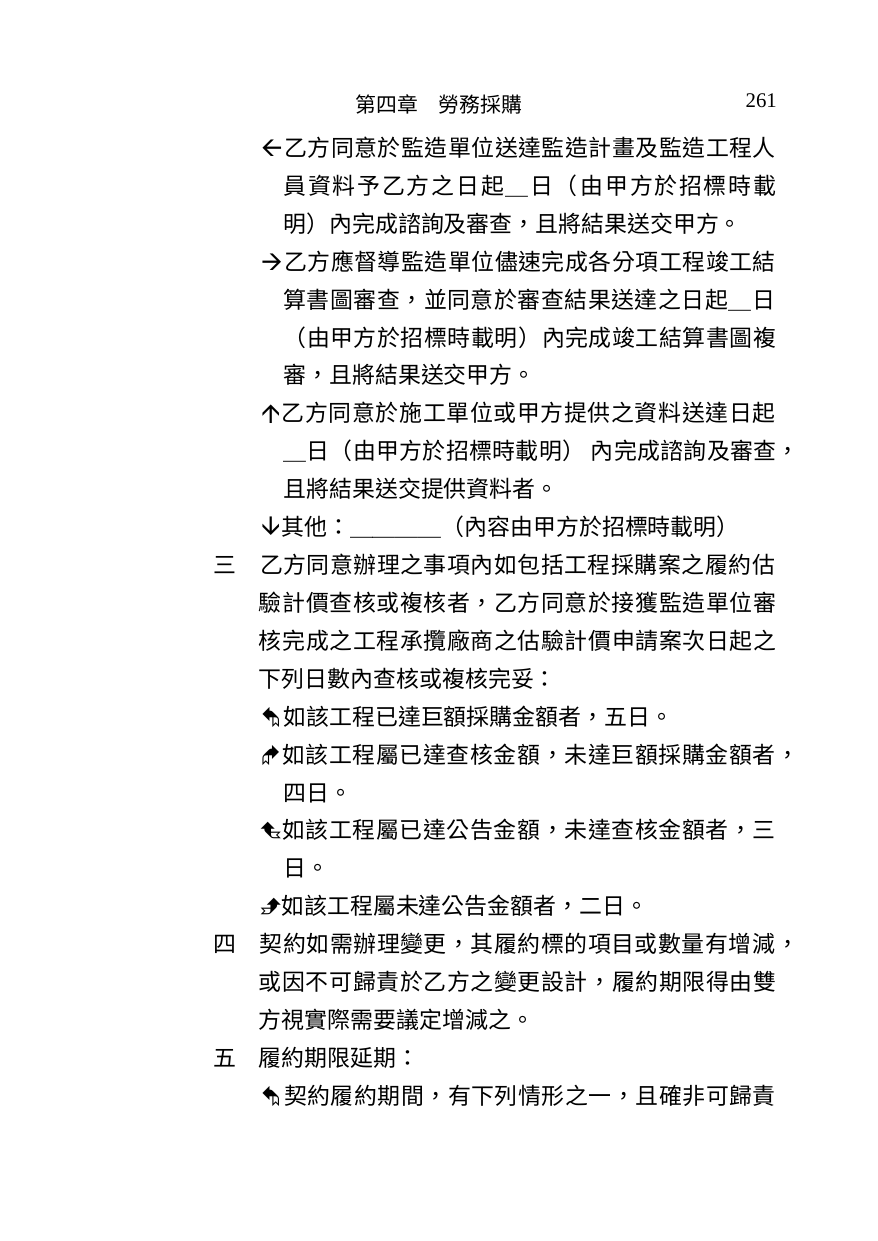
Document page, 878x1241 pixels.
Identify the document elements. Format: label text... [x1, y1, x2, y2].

text 其他：＿＿＿＿（內容由甲方於招標時載明） [260, 507, 777, 544]
text 三 乙方同意辦理之事項內如包括工程採購案之履約估驗計價查核或複核者，乙方同意於接獲監造單位審核完成之工程承攬廠商之估驗計價申請案次日起之下列日數內查核或複核完妥： [213, 544, 777, 696]
text 如該工程屬已達公告金額，未達查核金額者，三日。 [260, 810, 777, 886]
text 乙方同意於施工單位或甲方提供之資料送達日起＿日（由甲方於招標時載明） 內完成諮詢及審查，且將結果送交提供資料者。 [260, 393, 777, 507]
text 如該工程屬未達公告金額者，二日。 [260, 886, 777, 924]
text 乙方同意於監造單位送達監造計畫及監造工程人員資料予乙方之日起＿日（由甲方於招標時載明）內完成諮詢及審查，且將結果送交甲方。 [260, 127, 777, 241]
text 如該工程屬已達查核金額，未達巨額採購金額者，四日。 [260, 734, 777, 810]
text 契約履約期間，有下列情形之一，且確非可歸責 [260, 1075, 777, 1113]
text 四 契約如需辦理變更，其履約標的項目或數量有增減，或因不可歸責於乙方之變更設計，履約期限得由雙方視實際需要議定增減之。 [213, 924, 777, 1037]
text 如該工程已達巨額採購金額者，五日。 [260, 696, 777, 734]
text 五 履約期限延期： [213, 1037, 777, 1075]
text 乙方應督導監造單位儘速完成各分項工程竣工結算書圖審查，並同意於審查結果送達之日起＿日（由甲方於招標時載明）內完成竣工結算書圖複審，且將結果送交甲方。 [260, 241, 777, 393]
